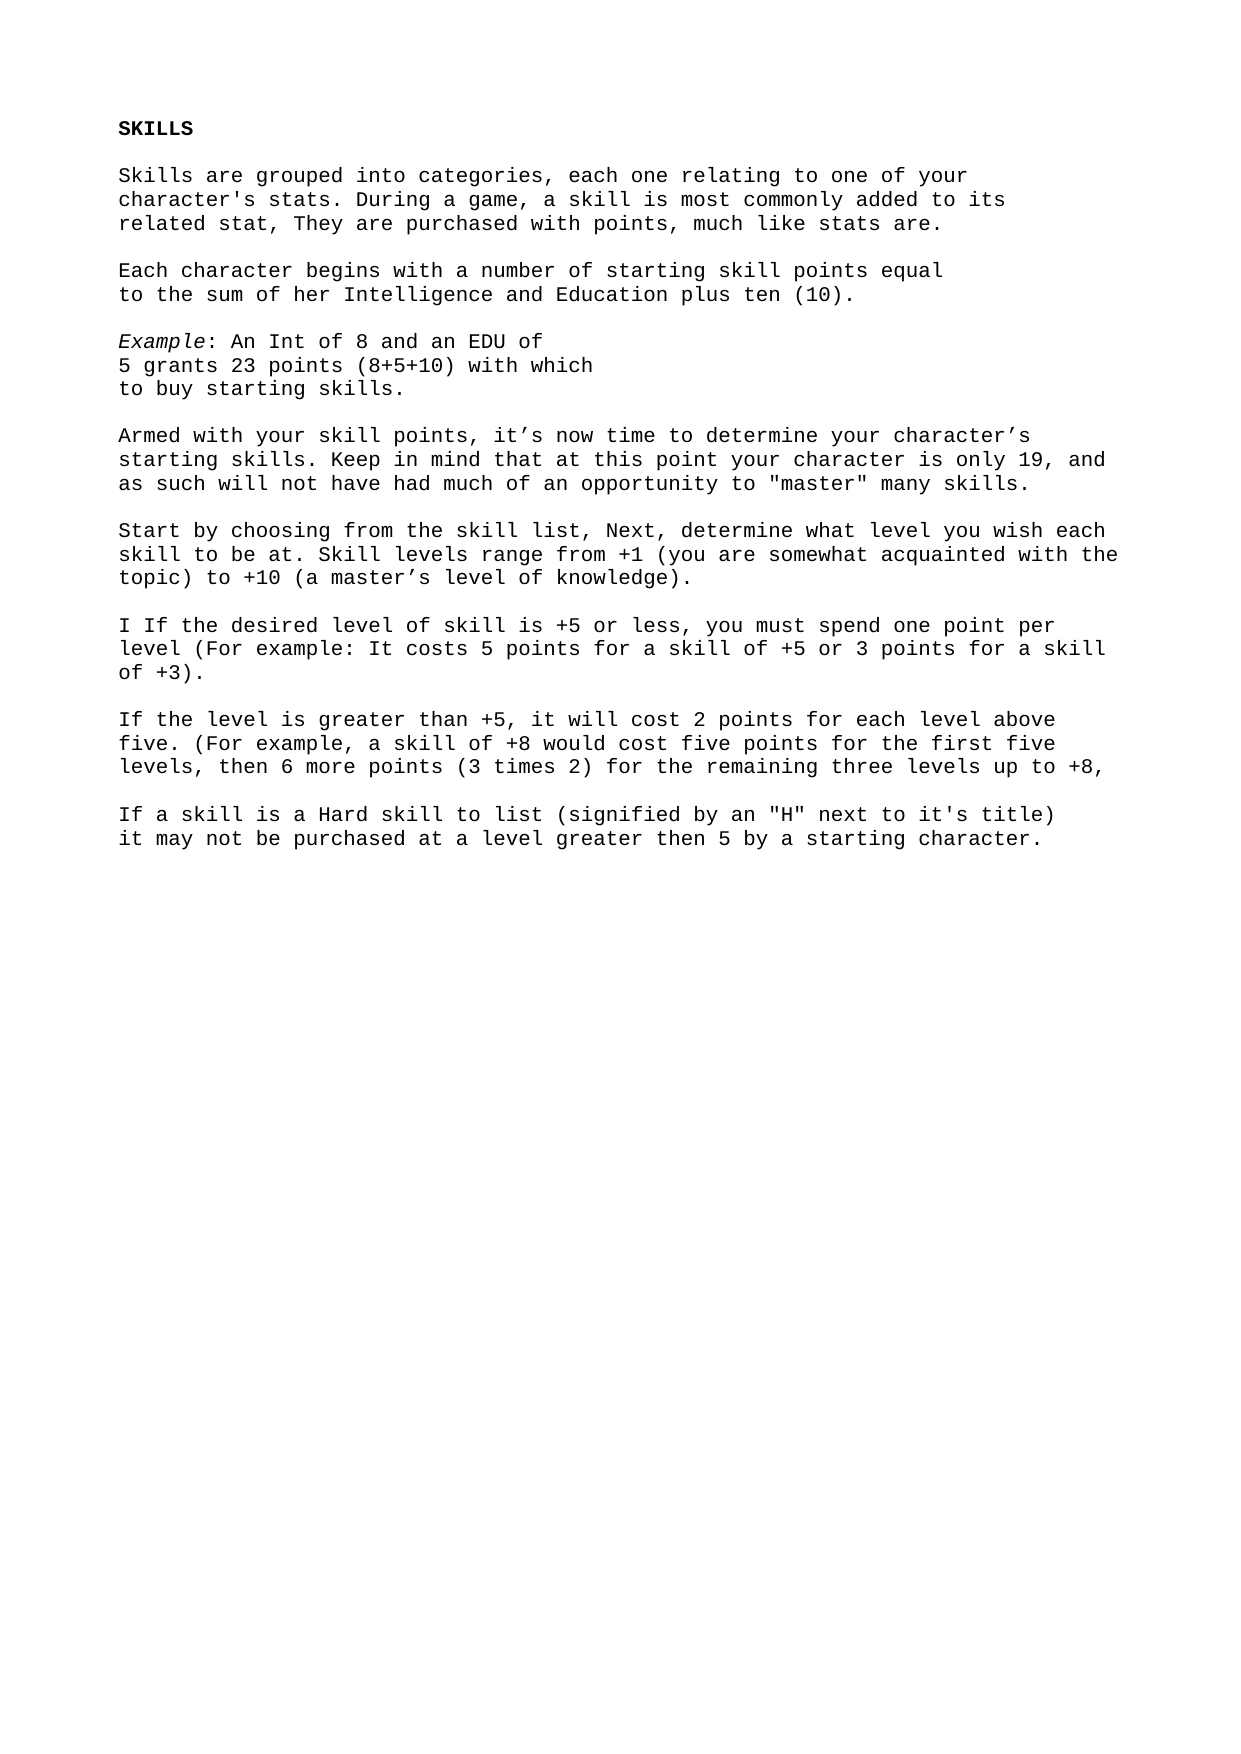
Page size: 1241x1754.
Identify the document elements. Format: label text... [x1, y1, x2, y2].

text to buy starting skills. [118, 378, 1122, 402]
text level (For example: It costs 5 points for a skill of +5 or 3 points for a skill of +3). [118, 638, 1122, 686]
text Skills are grouped into categories, each one relating to one of your [118, 165, 1122, 189]
text Example: An Int of 8 and an EDU of [118, 331, 1122, 354]
text If a skill is a Hard skill to list (signified by an "H" next to it's title) [118, 804, 1122, 827]
text five. (For example, a skill of +8 would cost five points for the first five levels, then 6 more points (3 times 2) for the remaining three levels up to +8, [118, 733, 1122, 780]
text I If the desired level of skill is +5 or less, you must spend one point per [118, 615, 1122, 638]
text If the level is greater than +5, it will cost 2 points for each level above [118, 709, 1122, 733]
text topic) to +10 (a master’s level of knowledge). [118, 567, 1122, 591]
text Armed with your skill points, it’s now time to determine your character’s starting skills. Keep in mind that at this point your character is only 19, and as such will not have had much of an opportunity to "master" many skills. [118, 426, 1122, 496]
text Start by choosing from the skill list, Next, determine what level you wish each skill to be at. Skill levels range from +1 (you are somewhat acquainted with the [118, 520, 1122, 567]
text SKILLS [118, 118, 1122, 142]
text related stat, They are purchased with points, much like stats are. [118, 213, 1122, 236]
text it may not be purchased at a level greater then 5 by a starting character. [118, 827, 1122, 851]
text to the sum of her Intelligence and Education plus ten (10). [118, 284, 1122, 307]
text 5 grants 23 points (8+5+10) with which [118, 354, 1122, 378]
text character's stats. During a game, a skill is most commonly added to its [118, 189, 1122, 213]
text Each character begins with a number of starting skill points equal [118, 260, 1122, 284]
